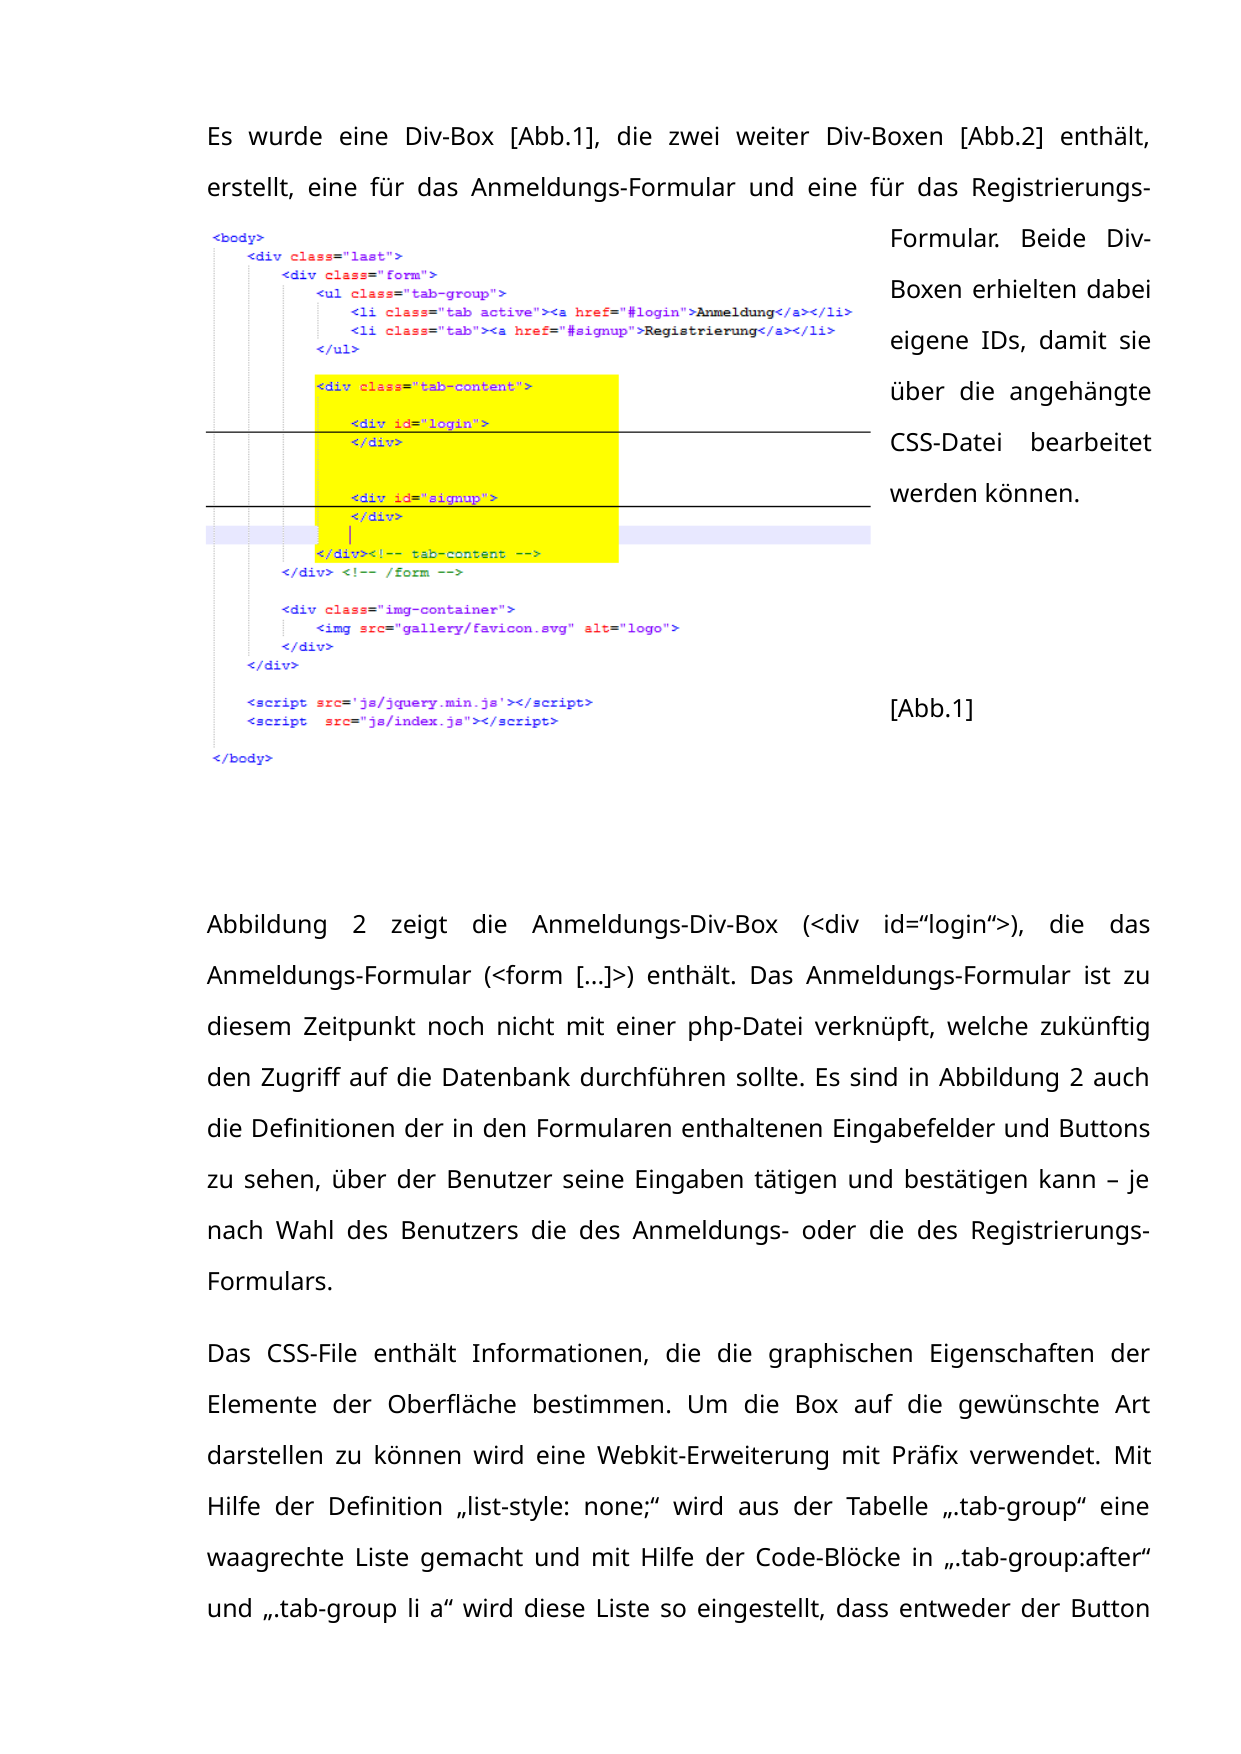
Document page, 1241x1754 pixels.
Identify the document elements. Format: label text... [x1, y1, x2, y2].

text Es wurde eine Div-Box [Abb.1], die zwei weiter Div-Boxen [Abb.2] enthält, erstellt, eine für das Anmeldungs-Formular und eine für das Registrierungs-Formular. Beide Div-Boxen erhielten dabei eigene IDs, damit sie über die angehängte CSS-Datei bearbeitet werden können. [207, 118, 1152, 509]
picture [205, 221, 871, 770]
text [Abb.1] [871, 691, 1152, 725]
text Das CSS-File enthält Informationen, die die graphischen Eigenschaften der Elemente der Oberfläche bestimmen. Um die Box auf die gewünschte Art darstellen zu können wird eine Webkit-Erweiterung mit Präfix verwendet. Mit Hilfe der Definition „list-style: none;“ wird aus der Tabelle „.tab-group“ eine waagrechte Liste gemacht und mit Hilfe der Code-Blöcke in „.tab-group:after“ und „.tab-group li a“ wird diese Liste so eingestellt, dass entweder der Button [207, 1336, 1152, 1625]
text Abbildung 2 zeigt die Anmeldungs-Div-Box (<div id=“login“>), die das Anmeldungs-Formular (<form [...]>) enthält. Das Anmeldungs-Formular ist zu diesem Zeitpunkt noch nicht mit einer php-Datei verknüpft, welche zukünftig den Zugriff auf die Datenbank durchführen sollte. Es sind in Abbildung 2 auch die Definitionen der in den Formularen enthaltenen Eingabefelder und Buttons zu sehen, über der Benutzer seine Eingaben tätigen und bestätigen kann – je nach Wahl des Benutzers die des Anmeldungs- oder die des Registrierungs-Formulars. [207, 907, 1152, 1298]
